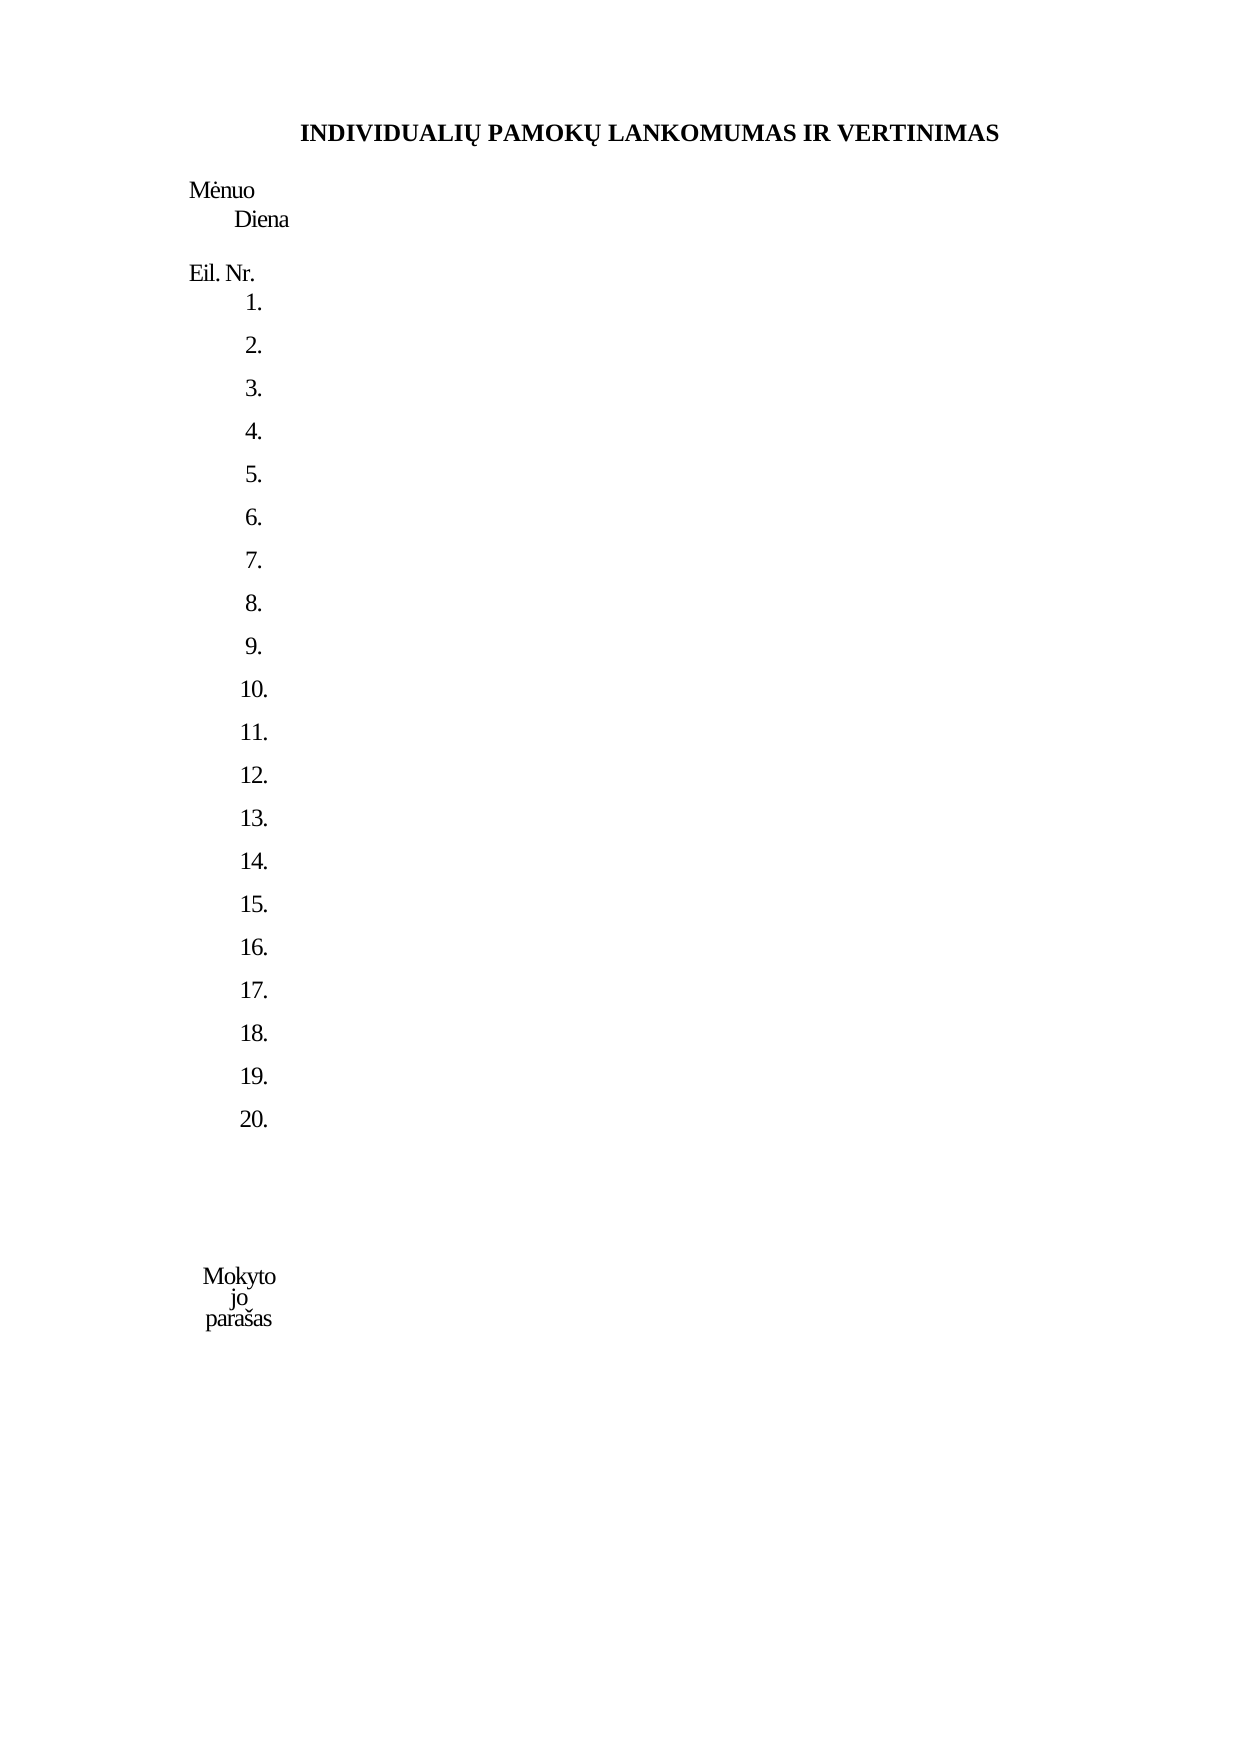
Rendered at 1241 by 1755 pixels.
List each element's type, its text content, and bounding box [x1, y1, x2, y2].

table_cell [999, 846, 1040, 889]
table_cell [671, 330, 712, 373]
table_cell [506, 588, 547, 631]
table_cell [630, 459, 671, 502]
table_cell [589, 631, 629, 674]
table_cell [917, 1018, 958, 1061]
table_cell [917, 459, 958, 502]
table_cell [917, 932, 958, 975]
table_cell 3. [177, 373, 302, 416]
table_cell [712, 1018, 753, 1061]
table_cell [425, 330, 466, 373]
table_cell [876, 631, 917, 674]
table_cell [630, 846, 671, 889]
table_cell [384, 459, 424, 502]
table_cell [466, 803, 506, 846]
table_cell [425, 204, 466, 287]
table_cell [753, 287, 794, 330]
table_cell [876, 330, 917, 373]
table_cell [835, 287, 876, 330]
table_cell [384, 373, 424, 416]
table_cell [506, 1018, 547, 1061]
table_cell [712, 1104, 753, 1147]
table_cell [753, 1147, 794, 1451]
table_cell 19. [177, 1061, 302, 1104]
table_cell [425, 975, 466, 1018]
table_cell [1081, 287, 1122, 330]
table_cell [506, 674, 547, 717]
table_cell [835, 545, 876, 588]
table_cell [1081, 1104, 1122, 1147]
table_cell [589, 889, 629, 932]
table_cell [794, 717, 835, 760]
table_cell [876, 889, 917, 932]
table_cell [506, 889, 547, 932]
table_cell [712, 846, 753, 889]
table_cell [425, 760, 466, 803]
table_cell [794, 588, 835, 631]
table_cell [917, 975, 958, 1018]
table_cell [506, 1104, 547, 1147]
table_cell 4. [177, 416, 302, 459]
table_cell 14. [177, 846, 302, 889]
table_cell [671, 932, 712, 975]
table_cell [876, 459, 917, 502]
table_cell [589, 1061, 629, 1104]
table_cell [343, 975, 384, 1018]
table_cell [506, 846, 547, 889]
table_cell [343, 287, 384, 330]
table_cell [1040, 975, 1081, 1018]
table_cell [671, 631, 712, 674]
table_cell [917, 846, 958, 889]
table_cell [1040, 588, 1081, 631]
table_cell [506, 760, 547, 803]
table_cell [712, 1061, 753, 1104]
table_cell [384, 1061, 424, 1104]
table_cell [958, 459, 999, 502]
table_cell [835, 717, 876, 760]
table_cell [999, 760, 1040, 803]
table_cell [958, 631, 999, 674]
table_cell [466, 674, 506, 717]
table_cell 13. [177, 803, 302, 846]
table_cell 15. [177, 889, 302, 932]
table_cell [466, 545, 506, 588]
table_cell [630, 373, 671, 416]
table_cell [712, 373, 753, 416]
table_cell [384, 1018, 424, 1061]
table_cell [466, 459, 506, 502]
table_cell [999, 631, 1040, 674]
table_cell [876, 588, 917, 631]
table_cell 8. [177, 588, 302, 631]
table_cell [548, 932, 588, 975]
table_cell [506, 373, 547, 416]
table_cell [630, 631, 671, 674]
table_cell [302, 889, 343, 932]
table_cell [302, 1104, 343, 1147]
table_cell [794, 803, 835, 846]
table_cell [425, 502, 466, 545]
table_cell [384, 717, 424, 760]
table_cell [1040, 545, 1081, 588]
table_cell [384, 330, 424, 373]
table_cell [753, 416, 794, 459]
table_cell [671, 459, 712, 502]
table_cell [630, 502, 671, 545]
table_cell 10. [177, 674, 302, 717]
table_cell [589, 1018, 629, 1061]
table_cell [302, 631, 343, 674]
table_cell [671, 204, 712, 287]
table_cell [835, 459, 876, 502]
table_cell [876, 760, 917, 803]
table_cell [1081, 889, 1122, 932]
table_cell [343, 717, 384, 760]
table_cell [466, 1018, 506, 1061]
table_cell [548, 1018, 588, 1061]
table_cell [753, 204, 794, 287]
table_cell [1081, 717, 1122, 760]
table_cell [506, 975, 547, 1018]
table_cell [466, 373, 506, 416]
table_cell [506, 1061, 547, 1104]
table_cell [589, 287, 629, 330]
table_cell [835, 416, 876, 459]
table_cell [753, 760, 794, 803]
table_cell [302, 803, 343, 846]
table_cell [466, 1104, 506, 1147]
table_cell [876, 674, 917, 717]
table_cell [876, 846, 917, 889]
table_cell [712, 760, 753, 803]
table_cell [917, 760, 958, 803]
table_cell [343, 588, 384, 631]
table_cell [917, 204, 958, 287]
table_cell [876, 204, 917, 287]
table_cell [876, 1147, 917, 1451]
table_cell [302, 717, 343, 760]
table_cell [794, 760, 835, 803]
table_cell [630, 545, 671, 588]
table_cell [958, 803, 999, 846]
table_cell [999, 889, 1040, 932]
table_cell [1081, 975, 1122, 1018]
table_cell [343, 889, 384, 932]
table_cell [917, 545, 958, 588]
table_cell [589, 1104, 629, 1147]
table_cell 11. [177, 717, 302, 760]
table_cell [712, 631, 753, 674]
table_cell 7. [177, 545, 302, 588]
table_cell [466, 330, 506, 373]
table_cell [425, 674, 466, 717]
table_cell [1040, 1104, 1081, 1147]
table_cell [835, 889, 876, 932]
table_cell [343, 846, 384, 889]
table_cell [506, 330, 547, 373]
table_cell [958, 588, 999, 631]
table_cell [466, 631, 506, 674]
table_cell [712, 588, 753, 631]
table_cell [466, 502, 506, 545]
table_cell [1081, 1061, 1122, 1104]
table_cell [794, 502, 835, 545]
table_cell [343, 803, 384, 846]
table_cell [425, 717, 466, 760]
table_cell [876, 1018, 917, 1061]
table_cell [753, 330, 794, 373]
table_cell [343, 502, 384, 545]
table_cell [506, 204, 547, 287]
table_cell [999, 416, 1040, 459]
table_cell [753, 717, 794, 760]
table_cell [835, 330, 876, 373]
table_cell [958, 1147, 999, 1451]
table_cell [302, 459, 343, 502]
table_cell [630, 416, 671, 459]
table_cell [753, 1018, 794, 1061]
table_cell [466, 975, 506, 1018]
table_cell [343, 631, 384, 674]
table_cell [712, 932, 753, 975]
table_cell [835, 373, 876, 416]
table_cell [506, 631, 547, 674]
table_cell [425, 803, 466, 846]
text INDIVIDUALIŲ PAMOKŲ LANKOMUMAS IR VERTINIMAS [177, 118, 1122, 147]
table_cell [753, 631, 794, 674]
table_cell [671, 674, 712, 717]
table_cell [384, 204, 424, 287]
table_cell [1040, 932, 1081, 975]
table_cell [794, 330, 835, 373]
table_cell [999, 588, 1040, 631]
table_cell [671, 502, 712, 545]
table_cell [343, 932, 384, 975]
table_cell [506, 1147, 547, 1451]
table_cell [302, 588, 343, 631]
table_cell [343, 674, 384, 717]
table_cell [630, 330, 671, 373]
table_cell [1040, 416, 1081, 459]
table_cell [384, 416, 424, 459]
table_cell [671, 889, 712, 932]
table_cell [671, 975, 712, 1018]
table_cell [425, 932, 466, 975]
table_cell [876, 545, 917, 588]
table_cell [753, 588, 794, 631]
table_cell [302, 330, 343, 373]
table_cell [671, 545, 712, 588]
table_cell [589, 330, 629, 373]
table_cell [712, 416, 753, 459]
table_cell [630, 204, 671, 287]
table_cell [302, 1147, 343, 1451]
table_cell [302, 1061, 343, 1104]
table_cell [712, 204, 753, 287]
table_cell [917, 889, 958, 932]
table_cell [1081, 330, 1122, 373]
table_cell [589, 545, 629, 588]
table_cell [589, 803, 629, 846]
table_cell [712, 287, 753, 330]
table_cell [671, 717, 712, 760]
table_cell [630, 1018, 671, 1061]
table_cell [876, 502, 917, 545]
table_cell [1081, 204, 1122, 287]
table_cell [753, 502, 794, 545]
table_cell [425, 1104, 466, 1147]
table_cell [1040, 717, 1081, 760]
table_cell [630, 588, 671, 631]
table_cell [1081, 631, 1122, 674]
table_cell [548, 287, 588, 330]
table_cell 9. [177, 631, 302, 674]
table_cell [1081, 373, 1122, 416]
table_cell [1081, 502, 1122, 545]
table_cell [753, 373, 794, 416]
table_cell [835, 803, 876, 846]
table_cell [466, 204, 506, 287]
table_cell [753, 1104, 794, 1147]
table_cell [1081, 1147, 1122, 1451]
table_cell [302, 975, 343, 1018]
table_cell [425, 416, 466, 459]
table_cell [1040, 330, 1081, 373]
table_cell [589, 373, 629, 416]
table_cell [425, 1147, 466, 1451]
table_header Mėnuo [177, 176, 302, 204]
table_cell 6. [177, 502, 302, 545]
table_cell [384, 889, 424, 932]
table_cell [917, 373, 958, 416]
table_cell [548, 674, 588, 717]
table_cell Mokytojo parašas [177, 1147, 302, 1451]
table_cell [671, 1104, 712, 1147]
table_cell [835, 1018, 876, 1061]
table_cell [506, 803, 547, 846]
table_cell [384, 932, 424, 975]
table_cell [958, 889, 999, 932]
table_cell [999, 287, 1040, 330]
table_cell [630, 975, 671, 1018]
table_cell [712, 803, 753, 846]
table_cell [548, 803, 588, 846]
table_cell [302, 760, 343, 803]
table_cell [999, 1104, 1040, 1147]
table_cell [794, 674, 835, 717]
table_cell [630, 760, 671, 803]
table_cell [1040, 1061, 1081, 1104]
table_cell [302, 932, 343, 975]
table_cell [384, 975, 424, 1018]
table_cell [302, 416, 343, 459]
table_cell [1040, 502, 1081, 545]
table_cell [794, 1061, 835, 1104]
table_cell [958, 717, 999, 760]
table_cell [302, 502, 343, 545]
table_cell [958, 760, 999, 803]
table_cell [835, 975, 876, 1018]
table_cell [343, 416, 384, 459]
table_cell [712, 1147, 753, 1451]
table_cell [1040, 631, 1081, 674]
table_cell [712, 674, 753, 717]
table_cell [671, 760, 712, 803]
table_cell [506, 502, 547, 545]
table_cell [712, 545, 753, 588]
table_cell [466, 287, 506, 330]
table_cell [794, 204, 835, 287]
table_cell [384, 545, 424, 588]
table_cell [425, 588, 466, 631]
table_cell [794, 416, 835, 459]
table_cell [630, 803, 671, 846]
table_cell [917, 1061, 958, 1104]
table_cell [466, 889, 506, 932]
table_cell [876, 803, 917, 846]
table_cell [958, 373, 999, 416]
table_cell [1040, 1147, 1081, 1451]
table_cell [343, 373, 384, 416]
table_cell [425, 459, 466, 502]
table_cell [425, 1018, 466, 1061]
table_cell [999, 975, 1040, 1018]
table_cell [835, 1061, 876, 1104]
table_cell [753, 674, 794, 717]
table_cell [794, 932, 835, 975]
table_cell [589, 846, 629, 889]
table_cell [753, 545, 794, 588]
table_cell [958, 545, 999, 588]
table_cell [384, 631, 424, 674]
table_cell [794, 846, 835, 889]
table_cell [671, 1061, 712, 1104]
table_cell [1040, 459, 1081, 502]
table_cell [548, 588, 588, 631]
table_cell [589, 588, 629, 631]
table_cell [548, 545, 588, 588]
table_cell [753, 803, 794, 846]
table_cell [425, 287, 466, 330]
table_cell [794, 1018, 835, 1061]
table_cell [753, 459, 794, 502]
table_cell [794, 1147, 835, 1451]
table_cell [302, 287, 343, 330]
table_cell [958, 204, 999, 287]
table_cell 20. [177, 1104, 302, 1147]
table_cell [630, 1104, 671, 1147]
table_cell [671, 373, 712, 416]
table_cell [548, 1147, 588, 1451]
table_cell [506, 717, 547, 760]
table_cell [1040, 373, 1081, 416]
table_cell [343, 760, 384, 803]
table_cell [917, 502, 958, 545]
table_cell [958, 502, 999, 545]
table_cell [548, 846, 588, 889]
table_cell [876, 717, 917, 760]
table_cell [671, 1147, 712, 1451]
table_cell [794, 545, 835, 588]
table_cell [1081, 545, 1122, 588]
table_cell [876, 1061, 917, 1104]
table_cell [384, 674, 424, 717]
table_cell [384, 803, 424, 846]
table_cell 5. [177, 459, 302, 502]
table_cell [712, 889, 753, 932]
table_cell [548, 631, 588, 674]
table_cell [466, 717, 506, 760]
table_cell [1040, 1018, 1081, 1061]
table_cell [999, 1061, 1040, 1104]
table_cell [548, 204, 588, 287]
table_cell [999, 674, 1040, 717]
table_cell [630, 932, 671, 975]
table_cell [630, 1147, 671, 1451]
table_cell [384, 1147, 424, 1451]
table_cell [999, 502, 1040, 545]
table_cell [425, 846, 466, 889]
table_cell [1040, 846, 1081, 889]
table_cell [999, 1147, 1040, 1451]
table_cell [506, 932, 547, 975]
table_cell [1040, 674, 1081, 717]
table_cell [425, 545, 466, 588]
table_cell [589, 760, 629, 803]
table_cell 12. [177, 760, 302, 803]
table_cell [1081, 416, 1122, 459]
table_cell [302, 545, 343, 588]
table_cell [589, 717, 629, 760]
table_cell [548, 373, 588, 416]
table_cell [506, 459, 547, 502]
table_cell [712, 717, 753, 760]
table_cell [794, 373, 835, 416]
table_cell [548, 416, 588, 459]
table_cell [466, 760, 506, 803]
table_cell Diena Eil. Nr. [177, 204, 302, 287]
table_cell [384, 760, 424, 803]
table_cell [917, 1104, 958, 1147]
table_cell [548, 717, 588, 760]
table_cell [958, 287, 999, 330]
table_cell [917, 631, 958, 674]
table_cell [589, 416, 629, 459]
table_cell [876, 975, 917, 1018]
table_cell [384, 502, 424, 545]
table_cell [958, 975, 999, 1018]
table_cell [466, 1147, 506, 1451]
table_cell [958, 416, 999, 459]
table_cell [425, 1061, 466, 1104]
table_cell [917, 803, 958, 846]
table_cell [466, 588, 506, 631]
table_cell [548, 889, 588, 932]
table_cell [958, 846, 999, 889]
table_cell [999, 1018, 1040, 1061]
table_cell [506, 416, 547, 459]
table_cell [835, 631, 876, 674]
table_cell [999, 932, 1040, 975]
table_cell [671, 846, 712, 889]
table_cell [466, 416, 506, 459]
table_cell [999, 803, 1040, 846]
table_cell [1081, 674, 1122, 717]
table_cell [1040, 204, 1081, 287]
table_cell [506, 545, 547, 588]
table_cell [384, 287, 424, 330]
table_cell [794, 975, 835, 1018]
table_cell [548, 502, 588, 545]
table_cell 18. [177, 1018, 302, 1061]
table_cell [589, 502, 629, 545]
table_cell [589, 975, 629, 1018]
table_cell [917, 1147, 958, 1451]
table_header [302, 176, 1122, 204]
table_cell [548, 459, 588, 502]
table_cell [671, 588, 712, 631]
table_cell [548, 975, 588, 1018]
table_cell [835, 1104, 876, 1147]
table_cell [835, 932, 876, 975]
table_cell 2. [177, 330, 302, 373]
table_cell [506, 287, 547, 330]
table_cell [958, 1061, 999, 1104]
table_cell [999, 330, 1040, 373]
table_cell [425, 631, 466, 674]
table_cell [835, 760, 876, 803]
table_cell [630, 889, 671, 932]
table_cell [384, 1104, 424, 1147]
table_cell [876, 1104, 917, 1147]
table_cell [753, 932, 794, 975]
table_cell [999, 717, 1040, 760]
table_cell 16. [177, 932, 302, 975]
table_cell [302, 373, 343, 416]
table_cell [712, 502, 753, 545]
table_cell [671, 416, 712, 459]
table_cell [753, 1061, 794, 1104]
table_cell [917, 588, 958, 631]
table_cell [835, 502, 876, 545]
table_cell [958, 932, 999, 975]
table_cell [712, 459, 753, 502]
table_cell [466, 1061, 506, 1104]
table_cell [589, 1147, 629, 1451]
table_cell [589, 204, 629, 287]
table_cell [302, 204, 343, 287]
table_cell [302, 674, 343, 717]
table_cell [1081, 846, 1122, 889]
table_cell [999, 204, 1040, 287]
table_cell [630, 287, 671, 330]
table_cell [753, 846, 794, 889]
table_cell [1040, 760, 1081, 803]
table_cell [835, 204, 876, 287]
table_cell [753, 975, 794, 1018]
table_cell [630, 717, 671, 760]
table_cell [343, 545, 384, 588]
table_cell [343, 1147, 384, 1451]
table_cell [384, 588, 424, 631]
table_cell [835, 846, 876, 889]
table_cell [835, 588, 876, 631]
table_cell [1081, 932, 1122, 975]
table_cell [1081, 459, 1122, 502]
table_cell 17. [177, 975, 302, 1018]
table_cell [425, 373, 466, 416]
table_cell [876, 287, 917, 330]
table_cell [302, 846, 343, 889]
table_cell [343, 204, 384, 287]
table_cell [343, 1018, 384, 1061]
table_cell [671, 1018, 712, 1061]
table_cell [958, 330, 999, 373]
table_cell [958, 1104, 999, 1147]
table_cell [958, 1018, 999, 1061]
table_cell [343, 1104, 384, 1147]
table_cell [589, 674, 629, 717]
table_cell [876, 373, 917, 416]
table_cell [999, 373, 1040, 416]
table_cell [712, 330, 753, 373]
table_cell [1040, 287, 1081, 330]
table_cell [671, 287, 712, 330]
table_cell [589, 459, 629, 502]
table_cell [794, 459, 835, 502]
table_cell [794, 287, 835, 330]
table_cell [1040, 889, 1081, 932]
table_cell [794, 889, 835, 932]
table_cell [917, 674, 958, 717]
table_cell [343, 330, 384, 373]
table_cell [548, 330, 588, 373]
table_cell [794, 631, 835, 674]
table_cell [835, 1147, 876, 1451]
table_cell [958, 674, 999, 717]
table_cell [876, 932, 917, 975]
table_cell [343, 459, 384, 502]
table_cell [712, 975, 753, 1018]
table_cell [548, 1061, 588, 1104]
table_cell [1081, 1018, 1122, 1061]
table_cell [999, 545, 1040, 588]
table_cell [917, 416, 958, 459]
table_cell [384, 846, 424, 889]
table_cell 1. [177, 287, 302, 330]
table_cell [589, 932, 629, 975]
table_cell [630, 674, 671, 717]
table_cell [1081, 588, 1122, 631]
table_cell [302, 1018, 343, 1061]
table_cell [425, 889, 466, 932]
table_cell [1040, 803, 1081, 846]
table_cell [917, 287, 958, 330]
table_cell [1081, 803, 1122, 846]
table_cell [548, 760, 588, 803]
table_cell [671, 803, 712, 846]
table_cell [466, 932, 506, 975]
table_cell [1081, 760, 1122, 803]
table_cell [630, 1061, 671, 1104]
table_cell [753, 889, 794, 932]
table_cell [466, 846, 506, 889]
table_cell [917, 717, 958, 760]
table_cell [999, 459, 1040, 502]
table_cell [548, 1104, 588, 1147]
table_cell [835, 674, 876, 717]
table_cell [794, 1104, 835, 1147]
table_cell [876, 416, 917, 459]
table_cell [343, 1061, 384, 1104]
table_cell [917, 330, 958, 373]
